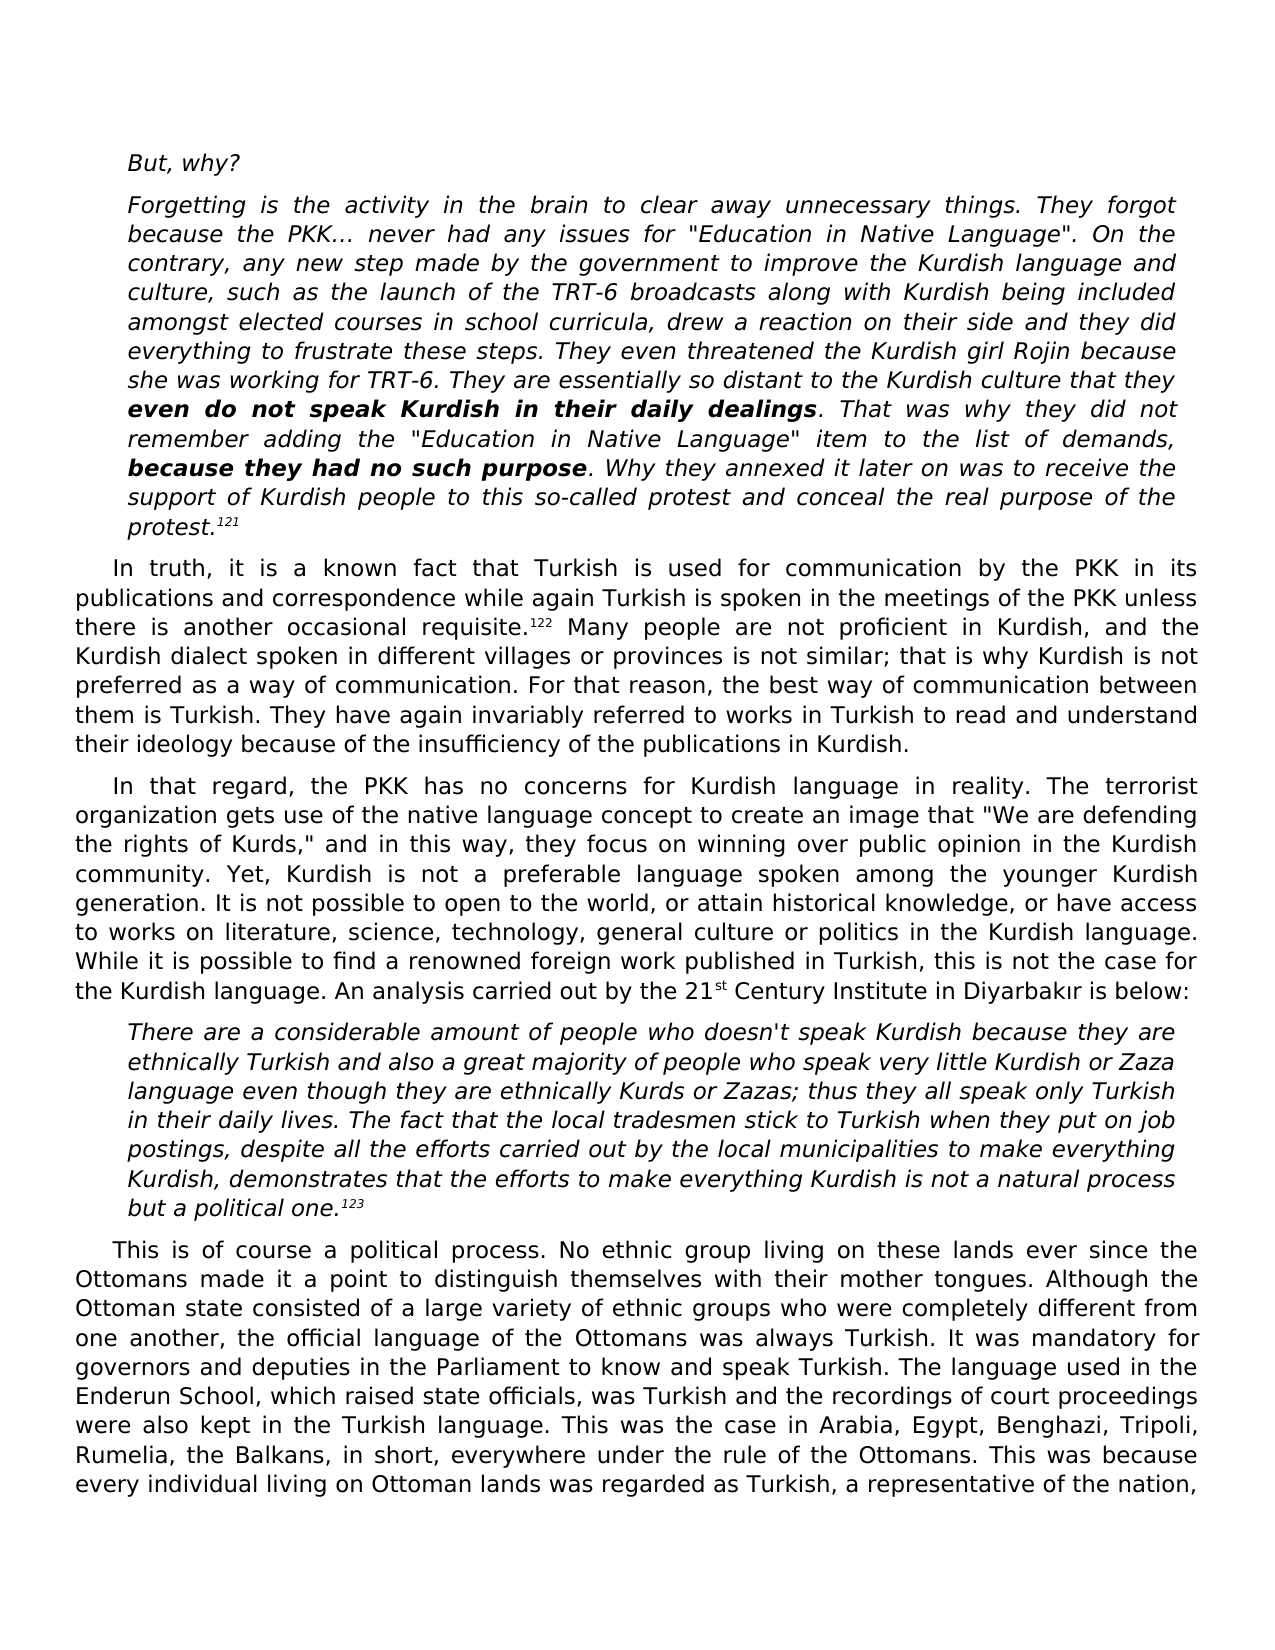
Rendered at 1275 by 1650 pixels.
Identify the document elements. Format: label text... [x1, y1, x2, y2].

text But, why? [127, 150, 1177, 177]
text Forgetting is the activity in the brain to clear away unnecessary things. They forgot because the PKK… never had any issues for "Education in Native Language". On the contrary, any new step made by the government to improve the Kurdish language and culture, such as the launch of the TRT-6 broadcasts along with Kurdish being included amongst elected courses in school curricula, drew a reaction on their side and they did everything to frustrate these steps. They even threatened the Kurdish girl Rojin because she was working for TRT-6. They are essentially so distant to the Kurdish culture that they even do not speak Kurdish in their daily dealings. That was why they did not remember adding the "Education in Native Language" item to the list of demands, because they had no such purpose. Why they annexed it later on was to receive the support of Kurdish people to this so-called protest and conceal the real purpose of the protest.121 [127, 192, 1177, 540]
text There are a considerable amount of people who doesn't speak Kurdish because they are ethnically Turkish and also a great majority of people who speak very little Kurdish or Zaza language even though they are ethnically Kurds or Zazas; thus they all speak only Turkish in their daily lives. The fact that the local tradesmen stick to Turkish when they put on job postings, despite all the efforts carried out by the local municipalities to make everything Kurdish, demonstrates that the efforts to make everything Kurdish is not a natural process but a political one.123 [127, 1019, 1177, 1222]
text In truth, it is a known fact that Turkish is used for communication by the PKK in its publications and correspondence while again Turkish is spoken in the meetings of the PKK unless there is another occasional requisite.122 Many people are not proficient in Kurdish, and the Kurdish dialect spoken in different villages or provinces is not similar; that is why Kurdish is not preferred as a way of communication. For that reason, the best way of communication between them is Turkish. They have again invariably referred to works in Turkish to read and understand their ideology because of the insufficiency of the publications in Kurdish. [75, 556, 1200, 758]
text This is of course a political process. No ethnic group living on these lands ever since the Ottomans made it a point to distinguish themselves with their mother tongues. Although the Ottoman state consisted of a large variety of ethnic groups who were completely different from one another, the official language of the Ottomans was always Turkish. It was mandatory for governors and deputies in the Parliament to know and speak Turkish. The language used in the Enderun School, which raised state officials, was Turkish and the recordings of court proceedings were also kept in the Turkish language. This was the case in Arabia, Egypt, Benghazi, Tripoli, Rumelia, the Balkans, in short, everywhere under the rule of the Ottomans. This was because every individual living on Ottoman lands was regarded as Turkish, a representative of the nation, [75, 1237, 1200, 1498]
text In that regard, the PKK has no concerns for Kurdish language in reality. The terrorist organization gets use of the native language concept to create an image that "We are defending the rights of Kurds," and in this way, they focus on winning over public opinion in the Kurdish community. Yet, Kurdish is not a preferable language spoken among the younger Kurdish generation. It is not possible to open to the world, or attain historical knowledge, or have access to works on literature, science, technology, general culture or politics in the Kurdish language. While it is possible to find a renowned foreign work published in Turkish, this is not the case for the Kurdish language. An analysis carried out by the 21st Century Institute in Diyarbakır is below: [75, 773, 1200, 1004]
